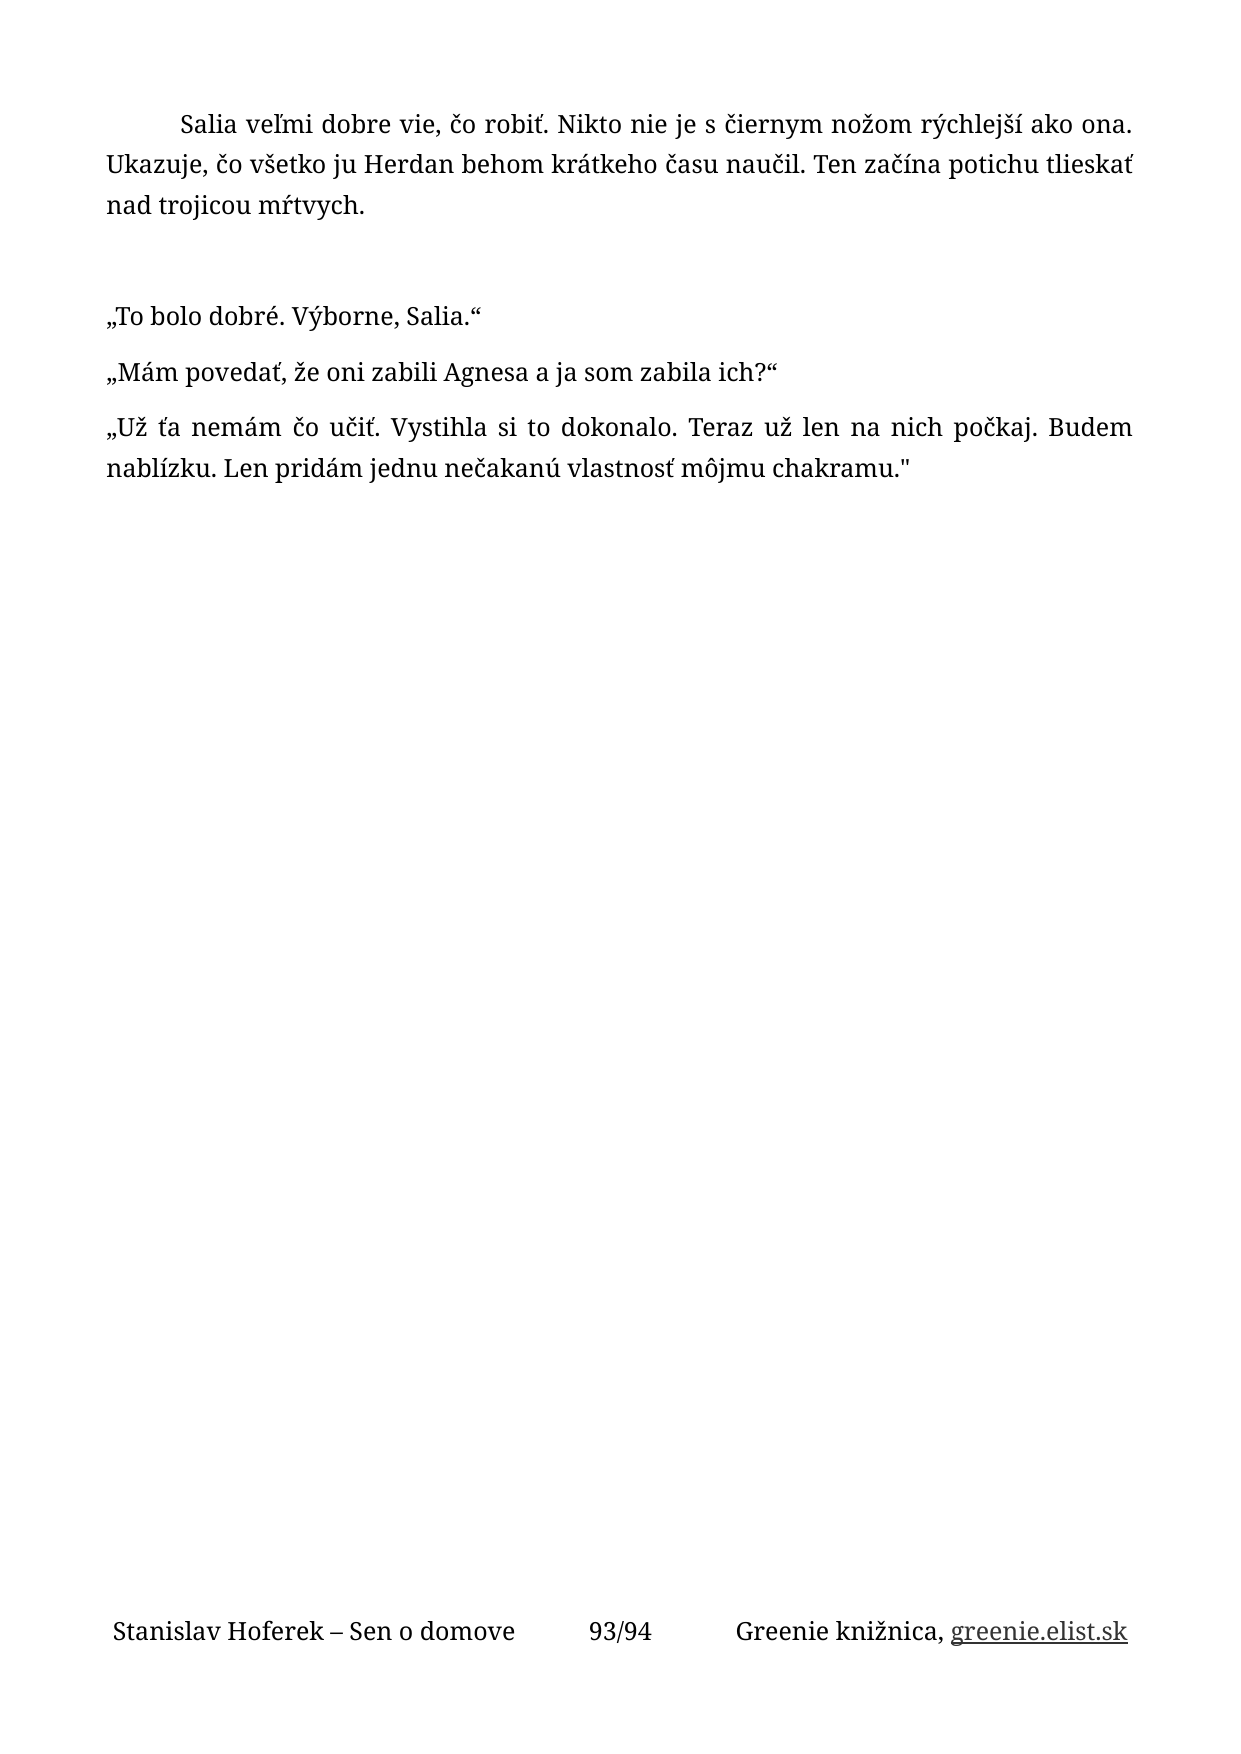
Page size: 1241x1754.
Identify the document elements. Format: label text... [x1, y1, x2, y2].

text „Mám povedať, že oni zabili Agnesa a ja som zabila ich?“ [106, 354, 1134, 388]
text Salia veľmi dobre vie, čo robiť. Nikto nie je s čiernym nožom rýchlejší ako ona. Ukazuje, čo všetko ju Herdan behom krátkeho času naučil. Ten začína potichu tlieskať nad trojicou mŕtvych. [106, 106, 1134, 222]
text „Už ťa nemám čo učiť. Vystihla si to dokonalo. Teraz už len na nich počkaj. Budem nablízku. Len pridám jednu nečakanú vlastnosť môjmu chakramu." [106, 409, 1134, 484]
text „To bolo dobré. Výborne, Salia.“ [106, 299, 1134, 333]
